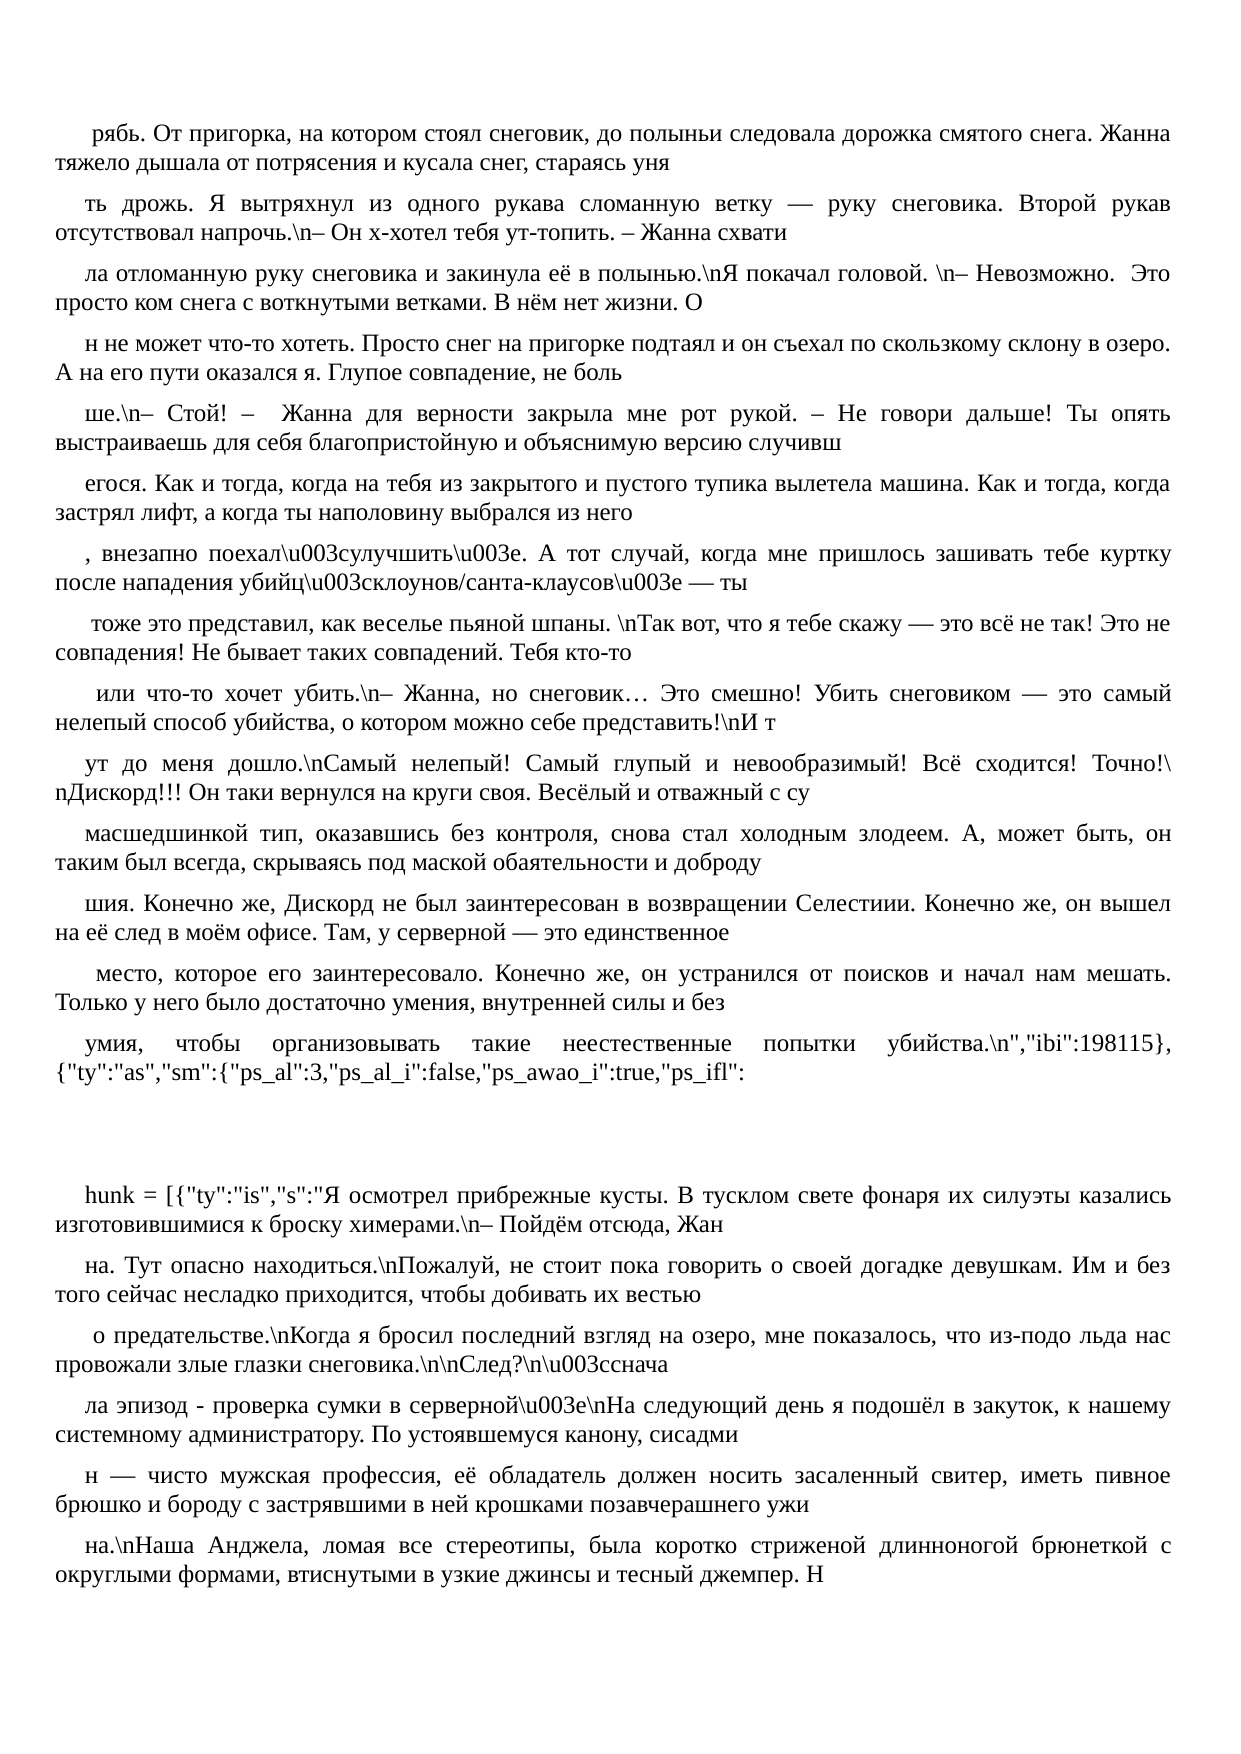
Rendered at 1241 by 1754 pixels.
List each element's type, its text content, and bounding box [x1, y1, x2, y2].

text рябь. От пригорка, на котором стоял снеговик, до полыньи следовала дорожка смятого снега. Жанна тяжело дышала от потрясения и кусала снег, стараясь уня [55, 118, 1172, 176]
text на. Тут опасно находиться.\nПожалуй, не стоит пока говорить о своей догадке девушкам. Им и без того сейчас несладко приходится, чтобы добивать их вестью [55, 1251, 1172, 1308]
text егося. Как и тогда, когда на тебя из закрытого и пустого тупика вылетела машина. Как и тогда, когда застрял лифт, а когда ты наполовину выбрался из него [55, 468, 1172, 526]
text н — чисто мужская профессия, её обладатель должен носить засаленный свитер, иметь пивное брюшко и бороду с застрявшими в ней крошками позавчерашнего ужи [55, 1461, 1172, 1518]
text тоже это представил, как веселье пьяной шпаны. \nТак вот, что я тебе скажу — это всё не так! Это не совпадения! Не бывает таких совпадений. Тебя кто-то [55, 608, 1172, 666]
text ть дрожь. Я вытряхнул из одного рукава сломанную ветку — руку снеговика. Второй рукав отсутствовал напрочь.\n– Он х-хотел тебя ут-топить. – Жанна схвати [55, 188, 1172, 246]
text масшедшинкой тип, оказавшись без контроля, снова стал холодным злодеем. А, может быть, он таким был всегда, скрываясь под маской обаятельности и доброду [55, 818, 1172, 876]
text на.\nНаша Анджела, ломая все стереотипы, была коротко стриженой длинноногой брюнеткой с округлыми формами, втиснутыми в узкие джинсы и тесный джемпер. Н [55, 1531, 1172, 1588]
text ла эпизод - проверка сумки в серверной\u003e\nНа следующий день я подошёл в закуток, к нашему системному администратору. По устоявшемуся канону, сисадми [55, 1391, 1172, 1448]
text ла отломанную руку снеговика и закинула её в полынью.\nЯ покачал головой. \n– Невозможно. Это просто ком снега с воткнутыми ветками. В нём нет жизни. О [55, 258, 1172, 316]
text , внезапно поехал\u003cулучшить\u003e. А тот случай, когда мне пришлось зашивать тебе куртку после нападения убийц\u003cклоунов/санта-клаусов\u003e — ты [55, 538, 1172, 596]
text ше.\n– Стой! – Жанна для верности закрыла мне рот рукой. – Не говори дальше! Ты опять выстраиваешь для себя благопристойную и объяснимую версию случивш [55, 398, 1172, 456]
text н не может что-то хотеть. Просто снег на пригорке подтаял и он съехал по скользкому склону в озеро. А на его пути оказался я. Глупое совпадение, не боль [55, 328, 1172, 386]
text умия, чтобы организовывать такие неестественные попытки убийства.\n","ibi":198115},{"ty":"as","sm":{"ps_al":3,"ps_al_i":false,"ps_awao_i":true,"ps_ifl": [55, 1028, 1172, 1086]
text о предательстве.\nКогда я бросил последний взгляд на озеро, мне показалось, что из-подо льда нас провожали злые глазки снеговика.\n\nСлед?\n\u003cснача [55, 1321, 1172, 1378]
text hunk = [{"ty":"is","s":"Я осмотрел прибрежные кусты. В тусклом свете фонаря их силуэты казались изготовившимися к броску химерами.\n– Пойдём отсюда, Жан [55, 1181, 1172, 1238]
text место, которое его заинтересовало. Конечно же, он устранился от поисков и начал нам мешать. Только у него было достаточно умения, внутренней силы и без [55, 958, 1172, 1016]
text ут до меня дошло.\nСамый нелепый! Самый глупый и невообразимый! Всё сходится! Точно!\nДискорд!!! Он таки вернулся на круги своя. Весёлый и отважный с су [55, 748, 1172, 806]
text или что-то хочет убить.\n– Жанна, но снеговик… Это смешно! Убить снеговиком — это самый нелепый способ убийства, о котором можно себе представить!\nИ т [55, 678, 1172, 736]
text шия. Конечно же, Дискорд не был заинтересован в возвращении Селестиии. Конечно же, он вышел на её след в моём офисе. Там, у серверной — это единственное [55, 888, 1172, 946]
